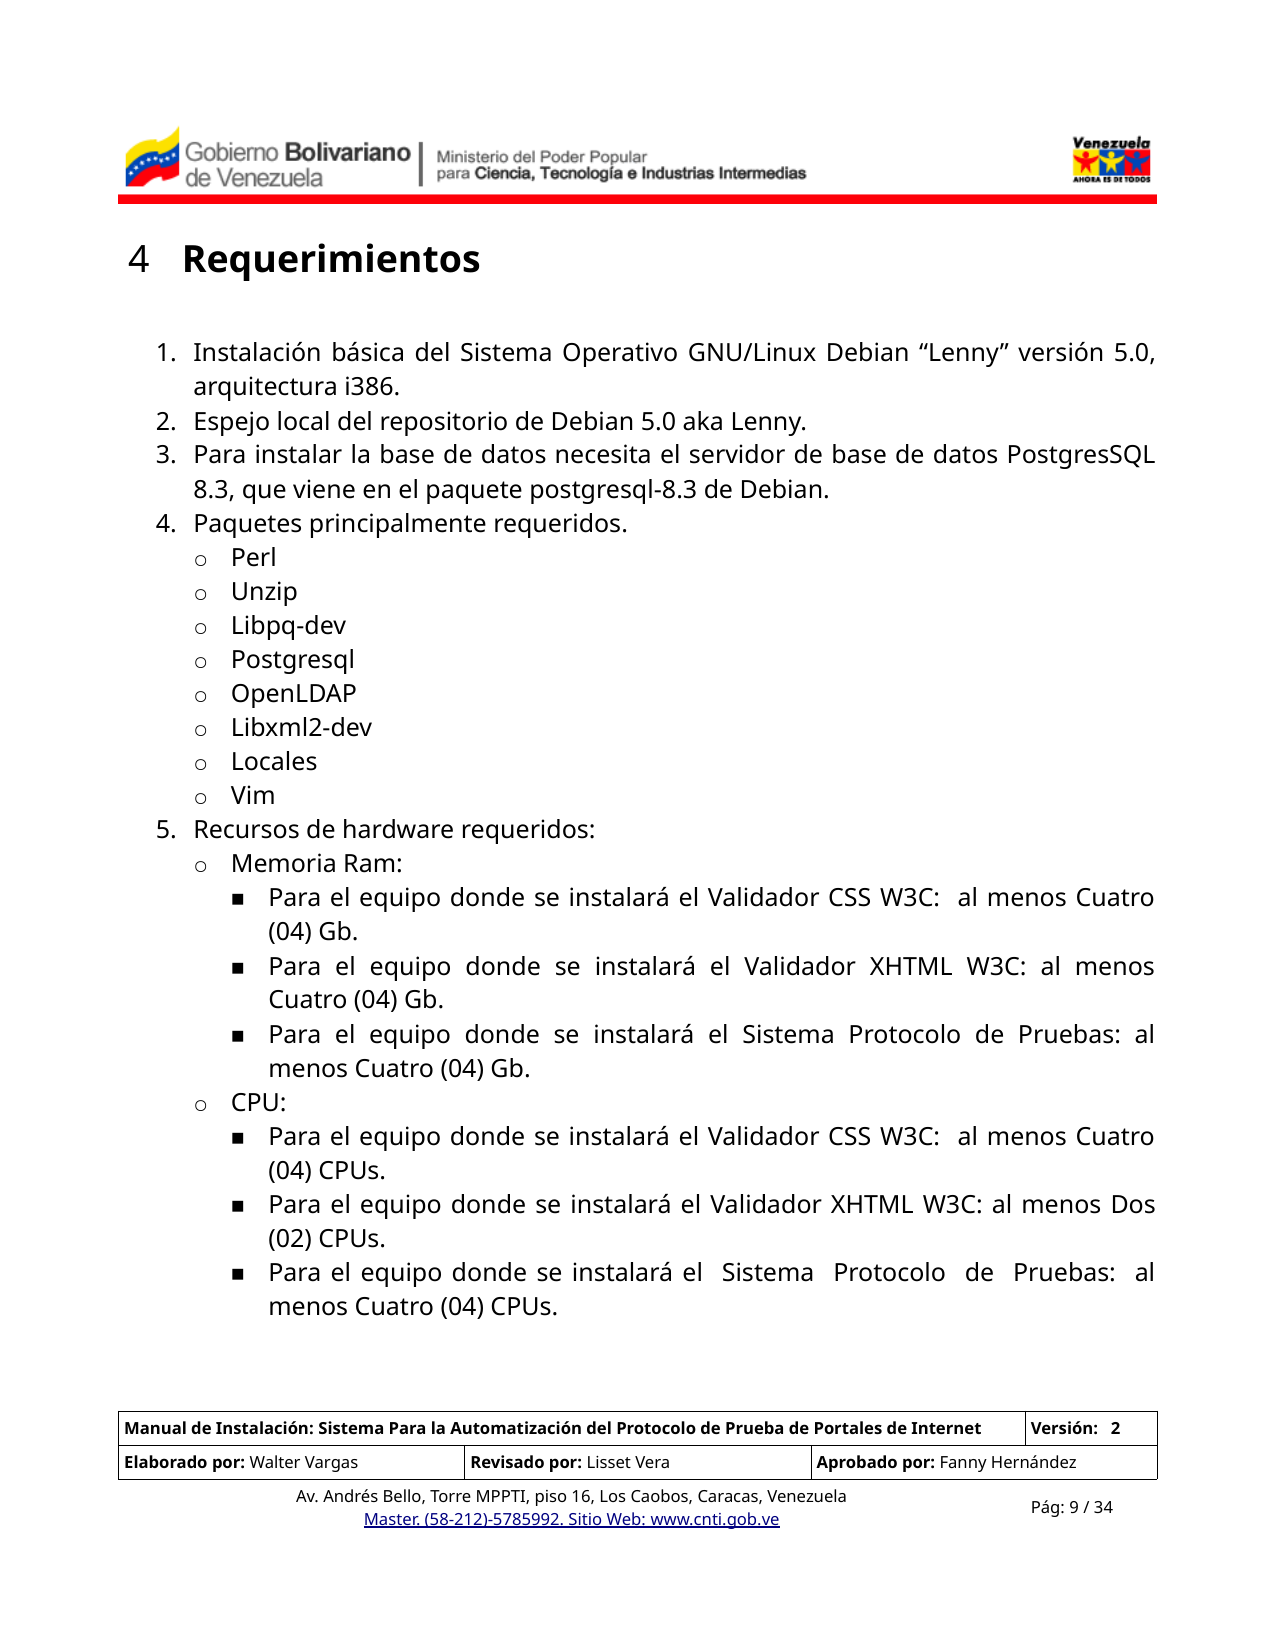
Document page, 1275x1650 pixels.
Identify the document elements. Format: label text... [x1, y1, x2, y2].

list Para el equipo donde se instalará el Sistema Protocolo de Pruebas: al menos Cuatro (04) CPUs. [231, 1255, 1157, 1323]
list Locales [193, 744, 1157, 778]
list Postgresql [193, 642, 1157, 676]
list Para instalar la base de datos necesita el servidor de base de datos PostgresSQL 8.3, que viene en el paquete postgresql-8.3 de Debian. [156, 437, 1157, 505]
subtitle Requerimientos [118, 233, 1157, 284]
list OpenLDAP [193, 676, 1157, 710]
list CPU: [193, 1084, 1157, 1118]
list Recursos de hardware requeridos: [156, 812, 1157, 846]
list Libpq-dev [193, 607, 1157, 642]
list Espejo local del repositorio de Debian 5.0 aka Lenny. [156, 403, 1157, 437]
list Perl [193, 539, 1157, 573]
list Unzip [193, 573, 1157, 607]
list Libxml2-dev [193, 710, 1157, 744]
list Para el equipo donde se instalará el Validador XHTML W3C: al menos Cuatro (04) Gb. [231, 948, 1157, 1016]
picture [118, 118, 1157, 204]
list Para el equipo donde se instalará el Validador CSS W3C: al menos Cuatro (04) CPUs. [231, 1118, 1157, 1187]
list Para el equipo donde se instalará el Sistema Protocolo de Pruebas: al menos Cuatro (04) Gb. [231, 1016, 1157, 1084]
list Memoria Ram: [193, 846, 1157, 880]
list Paquetes principalmente requeridos. [156, 505, 1157, 539]
list Para el equipo donde se instalará el Validador XHTML W3C: al menos Dos (02) CPUs. [231, 1187, 1157, 1255]
list Instalación básica del Sistema Operativo GNU/Linux Debian “Lenny” versión 5.0, arquitectura i386. [156, 309, 1157, 403]
list Vim [193, 778, 1157, 812]
list Para el equipo donde se instalará el Validador CSS W3C: al menos Cuatro (04) Gb. [231, 880, 1157, 948]
